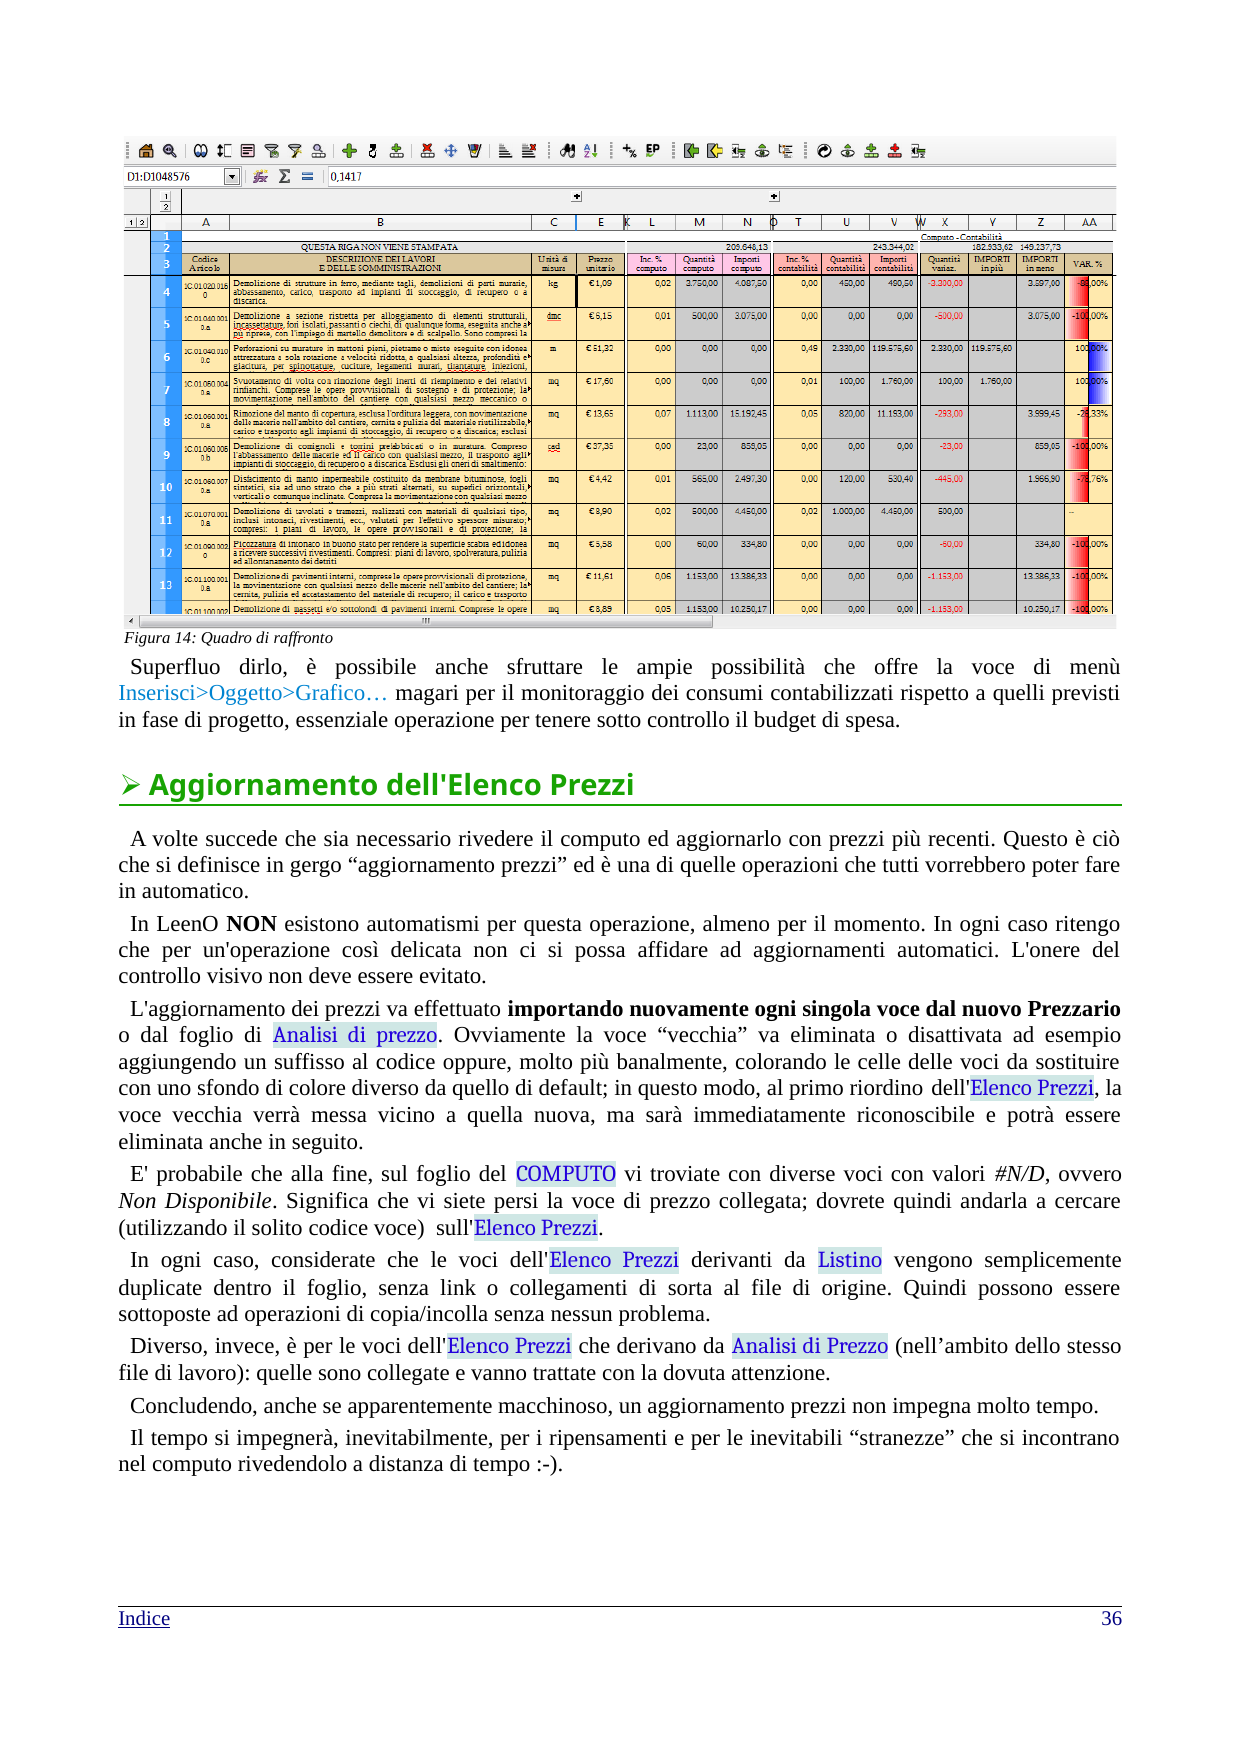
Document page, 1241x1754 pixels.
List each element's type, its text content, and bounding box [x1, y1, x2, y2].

text E' probabile che alla fine, sul foglio del COMPUTO vi troviate con diverse voci con valori #N/D, ovvero Non Disponibile. Significa che vi siete persi la voce di prezzo collegata; dovrete quindi andarla a cercare (utilizzando il solito codice voce) sull'Elenco Prezzi. [118, 1160, 1122, 1241]
table_header [118, 118, 1122, 653]
text Diverso, invece, è per le voci dell'Elenco Prezzi che derivano da Analisi di Prezzo (nell’ambito dello stesso file di lavoro): quelle sono collegate e vanno trattate con la dovuta attenzione. [118, 1332, 1122, 1386]
text L'aggiornamento dei prezzi va effettuato importando nuovamente ogni singola voce dal nuovo Prezzario o dal foglio di Analisi di prezzo. Ovviamente la voce “vecchia” va eliminata o disattivata ad esempio aggiungendo un suffisso al codice oppure, molto più banalmente, colorando le celle delle voci da sostituire con uno sfondo di colore diverso da quello di default; in questo modo, al primo riordino dell'Elenco Prezzi, la voce vecchia verrà messa vicino a quella nuova, ma sarà immediatamente riconoscibile e potrà essere eliminata anche in seguito. [118, 994, 1122, 1154]
text In ogni caso, considerate che le voci dell'Elenco Prezzi derivanti da Listino vengono semplicemente duplicate dentro il foglio, senza link o collegamenti di sorta al file di origine. Quindi possono essere sottoposte ad operazioni di copia/incolla senza nessun problema. [118, 1247, 1122, 1326]
text Il tempo si impegnerà, inevitabilmente, per i ripensamenti e per le inevitabili “stranezze” che si incontrano nel computo rivedendolo a distanza di tempo :-). [118, 1424, 1122, 1477]
text A volte succede che sia necessario rivedere il computo ed aggiornarlo con prezzi più recenti. Questo è ciò che si definisce in gergo “aggiornamento prezzi” ed è una di quelle operazioni che tutti vorrebbero poter fare in automatico. [118, 824, 1122, 904]
text Superfluo dirlo, è possibile anche sfruttare le ampie possibilità che offre la voce di menù Inserisci>Oggetto>Grafico… magari per il monitoraggio dei consumi contabilizzati rispetto a quelli previsti in fase di progetto, essenziale operazione per tenere sotto controllo il budget di spesa. [118, 653, 1122, 732]
subtitle Aggiornamento dell'Elenco Prezzi [119, 764, 1122, 804]
text Concludendo, anche se apparentemente macchinoso, un aggiornamento prezzi non impegna molto tempo. [118, 1392, 1122, 1418]
text In LeenO NON esistono automatismi per questa operazione, almeno per il momento. In ogni caso ritengo che per un'operazione così delicata non ci si possa affidare ad aggiornamenti automatici. L'onere del controllo visivo non deve essere evitato. [118, 909, 1122, 989]
